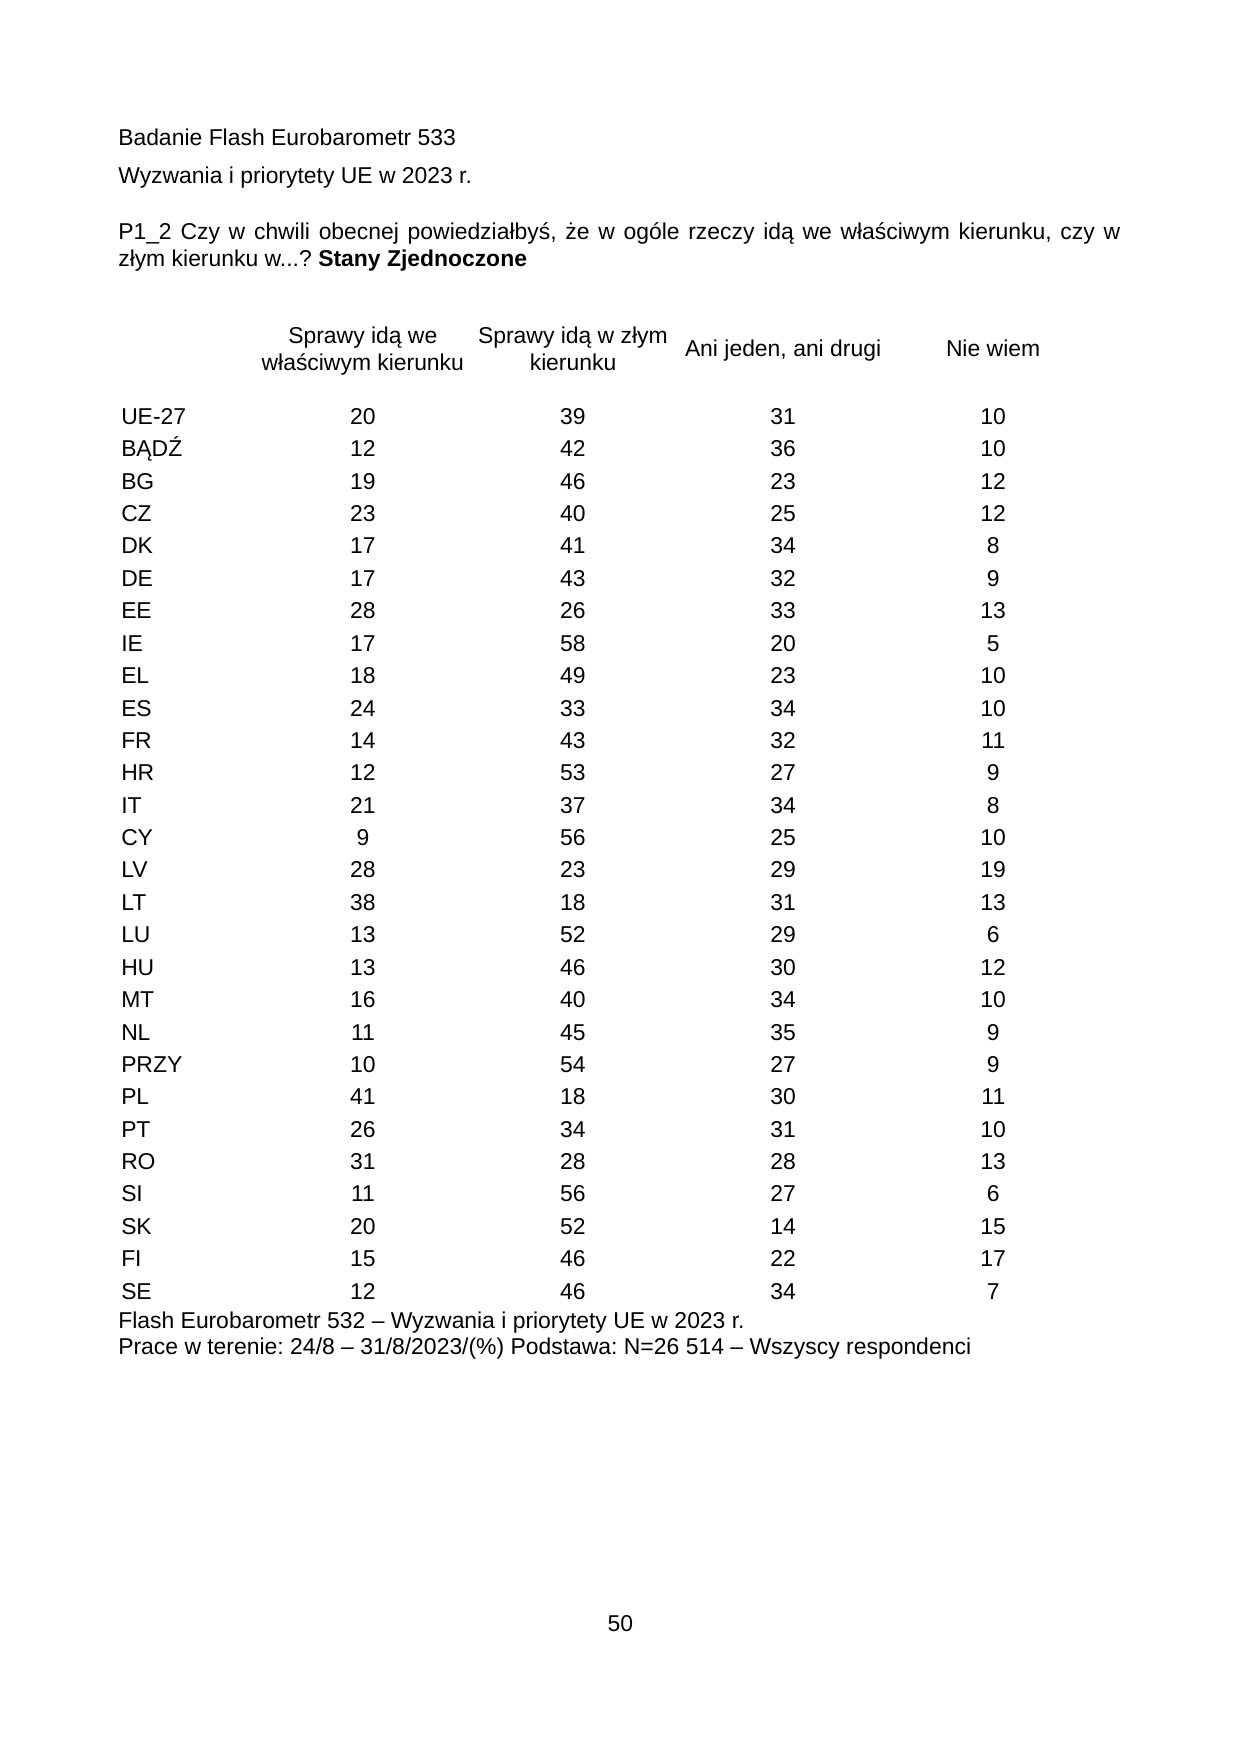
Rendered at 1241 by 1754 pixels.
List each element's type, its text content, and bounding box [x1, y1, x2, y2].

table_cell IE [118, 627, 258, 659]
table_cell 34 [678, 789, 888, 821]
table_cell 12 [258, 1275, 468, 1307]
table_cell 33 [468, 691, 678, 724]
table_cell 41 [258, 1080, 468, 1113]
table_cell 10 [888, 432, 1098, 465]
table_cell RO [118, 1145, 258, 1177]
table_cell LT [118, 886, 258, 918]
table_cell 56 [468, 1178, 678, 1210]
table_cell 9 [888, 756, 1098, 789]
table_cell 34 [678, 1275, 888, 1307]
table_cell 23 [258, 497, 468, 529]
table_cell 40 [468, 497, 678, 529]
table_cell 28 [258, 854, 468, 886]
table_cell 20 [258, 1210, 468, 1242]
table_cell 43 [468, 724, 678, 756]
table_cell 45 [468, 1015, 678, 1048]
table_cell 22 [678, 1242, 888, 1274]
table_cell 27 [678, 756, 888, 789]
table_cell BG [118, 465, 258, 497]
table_cell 52 [468, 918, 678, 951]
table_cell 27 [678, 1048, 888, 1080]
table_cell MT [118, 983, 258, 1015]
table_cell 18 [258, 659, 468, 691]
table_cell 12 [888, 465, 1098, 497]
table_cell 18 [468, 886, 678, 918]
table_cell 10 [888, 821, 1098, 853]
table_cell PT [118, 1113, 258, 1145]
table_cell 46 [468, 1242, 678, 1274]
table_cell 24 [258, 691, 468, 724]
table_cell ES [118, 691, 258, 724]
table_cell 6 [888, 1178, 1098, 1210]
table_cell 8 [888, 530, 1098, 562]
table_cell 29 [678, 854, 888, 886]
table_cell 46 [468, 465, 678, 497]
table_cell 32 [678, 562, 888, 594]
table_header Nie wiem [888, 297, 1098, 400]
table_cell 20 [678, 627, 888, 659]
table_cell 10 [888, 400, 1098, 432]
table_cell 20 [258, 400, 468, 432]
table_cell 28 [258, 594, 468, 627]
table_cell 17 [258, 627, 468, 659]
table_cell 13 [888, 594, 1098, 627]
table_cell 19 [888, 854, 1098, 886]
table_cell 38 [258, 886, 468, 918]
table_cell 11 [888, 724, 1098, 756]
table_cell 17 [258, 530, 468, 562]
table_cell LU [118, 918, 258, 951]
table_cell 13 [888, 886, 1098, 918]
table_cell 18 [468, 1080, 678, 1113]
table_cell 33 [678, 594, 888, 627]
text P1_2 Czy w chwili obecnej powiedziałbyś, że w ogóle rzeczy idą we właściwym kierunku, czy w złym kierunku w...? Stany Zjednoczone [118, 218, 1122, 271]
table_cell 19 [258, 465, 468, 497]
table_cell 15 [888, 1210, 1098, 1242]
table_cell SI [118, 1178, 258, 1210]
table_cell FR [118, 724, 258, 756]
table_cell 12 [888, 951, 1098, 983]
table_cell 11 [888, 1080, 1098, 1113]
table_cell 27 [678, 1178, 888, 1210]
table_cell 31 [678, 886, 888, 918]
table_cell 34 [678, 691, 888, 724]
table_cell 39 [468, 400, 678, 432]
table_cell 54 [468, 1048, 678, 1080]
table_cell PRZY [118, 1048, 258, 1080]
table_cell 31 [678, 1113, 888, 1145]
table_cell 7 [888, 1275, 1098, 1307]
table_cell 37 [468, 789, 678, 821]
table_cell 9 [888, 562, 1098, 594]
table_cell 23 [678, 659, 888, 691]
table_cell 46 [468, 951, 678, 983]
table_cell UE-27 [118, 400, 258, 432]
table_cell 40 [468, 983, 678, 1015]
table_cell 34 [468, 1113, 678, 1145]
table_cell 23 [678, 465, 888, 497]
table_cell 14 [678, 1210, 888, 1242]
table_cell 53 [468, 756, 678, 789]
table_cell 29 [678, 918, 888, 951]
table_cell 15 [258, 1242, 468, 1274]
text Prace w terenie: 24/8 – 31/8/2023/(%) Podstawa: N=26 514 – Wszyscy respondenci [118, 1333, 1122, 1360]
table_cell CY [118, 821, 258, 853]
table_cell PL [118, 1080, 258, 1113]
table_cell 6 [888, 918, 1098, 951]
table_cell 42 [468, 432, 678, 465]
table_cell BĄDŹ [118, 432, 258, 465]
table_cell 58 [468, 627, 678, 659]
table_cell SK [118, 1210, 258, 1242]
table_cell 13 [258, 951, 468, 983]
table_cell 28 [468, 1145, 678, 1177]
table_cell SE [118, 1275, 258, 1307]
table_cell 9 [258, 821, 468, 853]
table_cell 17 [258, 562, 468, 594]
table_cell LV [118, 854, 258, 886]
table_cell 14 [258, 724, 468, 756]
table_cell 56 [468, 821, 678, 853]
table_cell FI [118, 1242, 258, 1274]
table_cell 8 [888, 789, 1098, 821]
table_cell 5 [888, 627, 1098, 659]
table_cell 34 [678, 983, 888, 1015]
table_cell 28 [678, 1145, 888, 1177]
table_cell IT [118, 789, 258, 821]
table_cell 21 [258, 789, 468, 821]
table_cell 17 [888, 1242, 1098, 1274]
table_cell 13 [258, 918, 468, 951]
table_cell 26 [468, 594, 678, 627]
table_cell DE [118, 562, 258, 594]
table_cell 11 [258, 1015, 468, 1048]
table_cell 10 [888, 659, 1098, 691]
table_cell 12 [888, 497, 1098, 529]
table_cell 11 [258, 1178, 468, 1210]
table_cell EL [118, 659, 258, 691]
table_cell 25 [678, 497, 888, 529]
table_cell 10 [888, 983, 1098, 1015]
table_cell DK [118, 530, 258, 562]
table_cell 46 [468, 1275, 678, 1307]
table_cell 26 [258, 1113, 468, 1145]
table_header Ani jeden, ani drugi [678, 297, 888, 400]
table_cell 23 [468, 854, 678, 886]
table_cell 34 [678, 530, 888, 562]
table_cell 52 [468, 1210, 678, 1242]
table_cell 30 [678, 1080, 888, 1113]
table_cell EE [118, 594, 258, 627]
table_header Sprawy idą we właściwym kierunku [258, 297, 468, 400]
table_cell 9 [888, 1048, 1098, 1080]
table_cell 32 [678, 724, 888, 756]
table_cell 16 [258, 983, 468, 1015]
table_header [118, 297, 258, 400]
table_cell 10 [888, 1113, 1098, 1145]
table_cell 10 [258, 1048, 468, 1080]
table_cell CZ [118, 497, 258, 529]
table_cell 36 [678, 432, 888, 465]
table_cell 35 [678, 1015, 888, 1048]
table_cell 13 [888, 1145, 1098, 1177]
table_cell 43 [468, 562, 678, 594]
table_cell 12 [258, 756, 468, 789]
table_cell 31 [678, 400, 888, 432]
table_cell NL [118, 1015, 258, 1048]
table_cell HR [118, 756, 258, 789]
table_cell HU [118, 951, 258, 983]
text Flash Eurobarometr 532 – Wyzwania i priorytety UE w 2023 r. [118, 1307, 1122, 1333]
table_cell 41 [468, 530, 678, 562]
table_cell 31 [258, 1145, 468, 1177]
table_cell 9 [888, 1015, 1098, 1048]
table_cell 12 [258, 432, 468, 465]
table_cell 25 [678, 821, 888, 853]
table_cell 10 [888, 691, 1098, 724]
table_cell 30 [678, 951, 888, 983]
table_header Sprawy idą w złym kierunku [468, 297, 678, 400]
table_cell 49 [468, 659, 678, 691]
